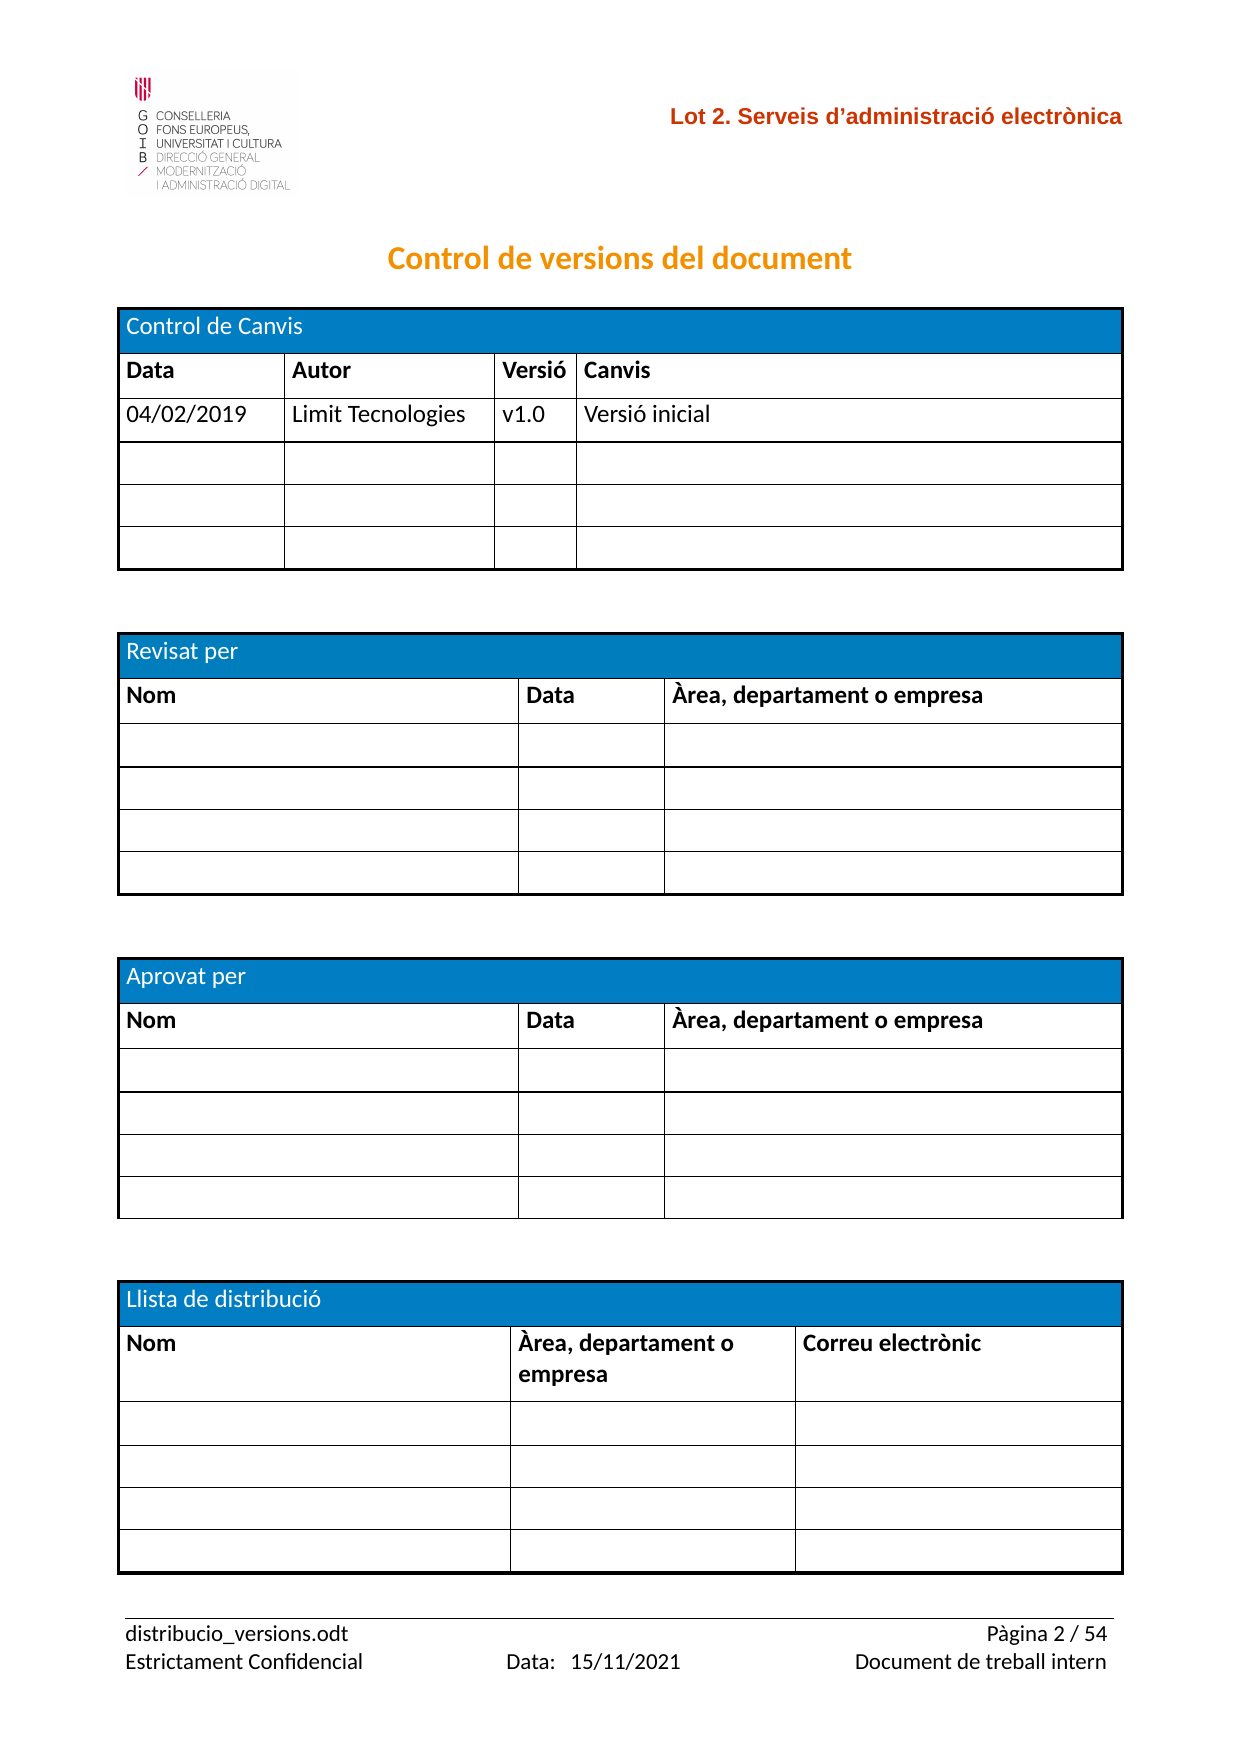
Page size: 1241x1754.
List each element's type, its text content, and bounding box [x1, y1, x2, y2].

table_cell [120, 1446, 510, 1487]
table_cell [665, 810, 1121, 851]
table_cell Data [519, 679, 664, 722]
table_cell [519, 724, 664, 766]
table_cell [665, 1135, 1121, 1176]
table_cell [120, 527, 284, 568]
table_cell Àrea, departament o empresa [665, 1004, 1121, 1047]
table_cell [120, 1049, 518, 1091]
table_header Llista de distribució [120, 1283, 1121, 1326]
subtitle Control de versions del document [118, 237, 1122, 278]
table_cell [120, 810, 518, 851]
table_cell [495, 485, 576, 526]
table_cell [120, 443, 284, 484]
table_cell [120, 1488, 510, 1529]
table_cell Nom [120, 679, 518, 722]
table_cell [665, 1093, 1121, 1134]
table_cell Correu electrònic [796, 1327, 1121, 1401]
picture [126, 70, 299, 197]
table_cell [285, 443, 494, 484]
table_cell [796, 1488, 1121, 1529]
table_cell [120, 1093, 518, 1134]
table_cell [120, 1530, 510, 1571]
table_cell Àrea, departament o empresa [511, 1327, 795, 1401]
table_cell Limit Tecnologies [285, 399, 494, 441]
table_cell Versió [495, 354, 576, 397]
table_cell Versió inicial [577, 399, 1121, 441]
table_cell [577, 443, 1121, 484]
table_cell Àrea, departament o empresa [665, 679, 1121, 722]
table_cell [120, 1135, 518, 1176]
table_cell [120, 1177, 518, 1218]
table_cell [285, 485, 494, 526]
table_cell 04/02/2019 [120, 399, 284, 441]
table_cell Autor [285, 354, 494, 397]
table_cell [511, 1488, 795, 1529]
table_cell [577, 527, 1121, 568]
table_cell [796, 1402, 1121, 1445]
table_cell v1.0 [495, 399, 576, 441]
table_cell Nom [120, 1004, 518, 1047]
table_cell [511, 1446, 795, 1487]
table_cell [120, 1402, 510, 1445]
table_cell [511, 1530, 795, 1571]
table_cell [120, 485, 284, 526]
table_cell Canvis [577, 354, 1121, 397]
table_cell [495, 527, 576, 568]
table_cell [511, 1402, 795, 1445]
table_cell [120, 852, 518, 893]
table_cell [796, 1530, 1121, 1571]
table_cell [285, 527, 494, 568]
table_cell [519, 1135, 664, 1176]
table_cell [519, 852, 664, 893]
table_cell [519, 1049, 664, 1091]
table_cell [519, 810, 664, 851]
table_cell [120, 768, 518, 809]
table_cell [577, 485, 1121, 526]
table_header Control de Canvis [120, 310, 1121, 353]
table_cell [519, 1093, 664, 1134]
table_cell Nom [120, 1327, 510, 1401]
table_cell Data [120, 354, 284, 397]
table_cell [519, 768, 664, 809]
table_cell [665, 852, 1121, 893]
table_cell [665, 724, 1121, 766]
table_cell [519, 1177, 664, 1218]
table_cell [665, 1049, 1121, 1091]
table_cell [120, 724, 518, 766]
table_cell Data [519, 1004, 664, 1047]
table_header Revisat per [120, 635, 1121, 678]
table_cell [665, 768, 1121, 809]
table_header Aprovat per [120, 960, 1121, 1003]
table_cell [796, 1446, 1121, 1487]
table_cell [665, 1177, 1121, 1218]
table_cell [495, 443, 576, 484]
